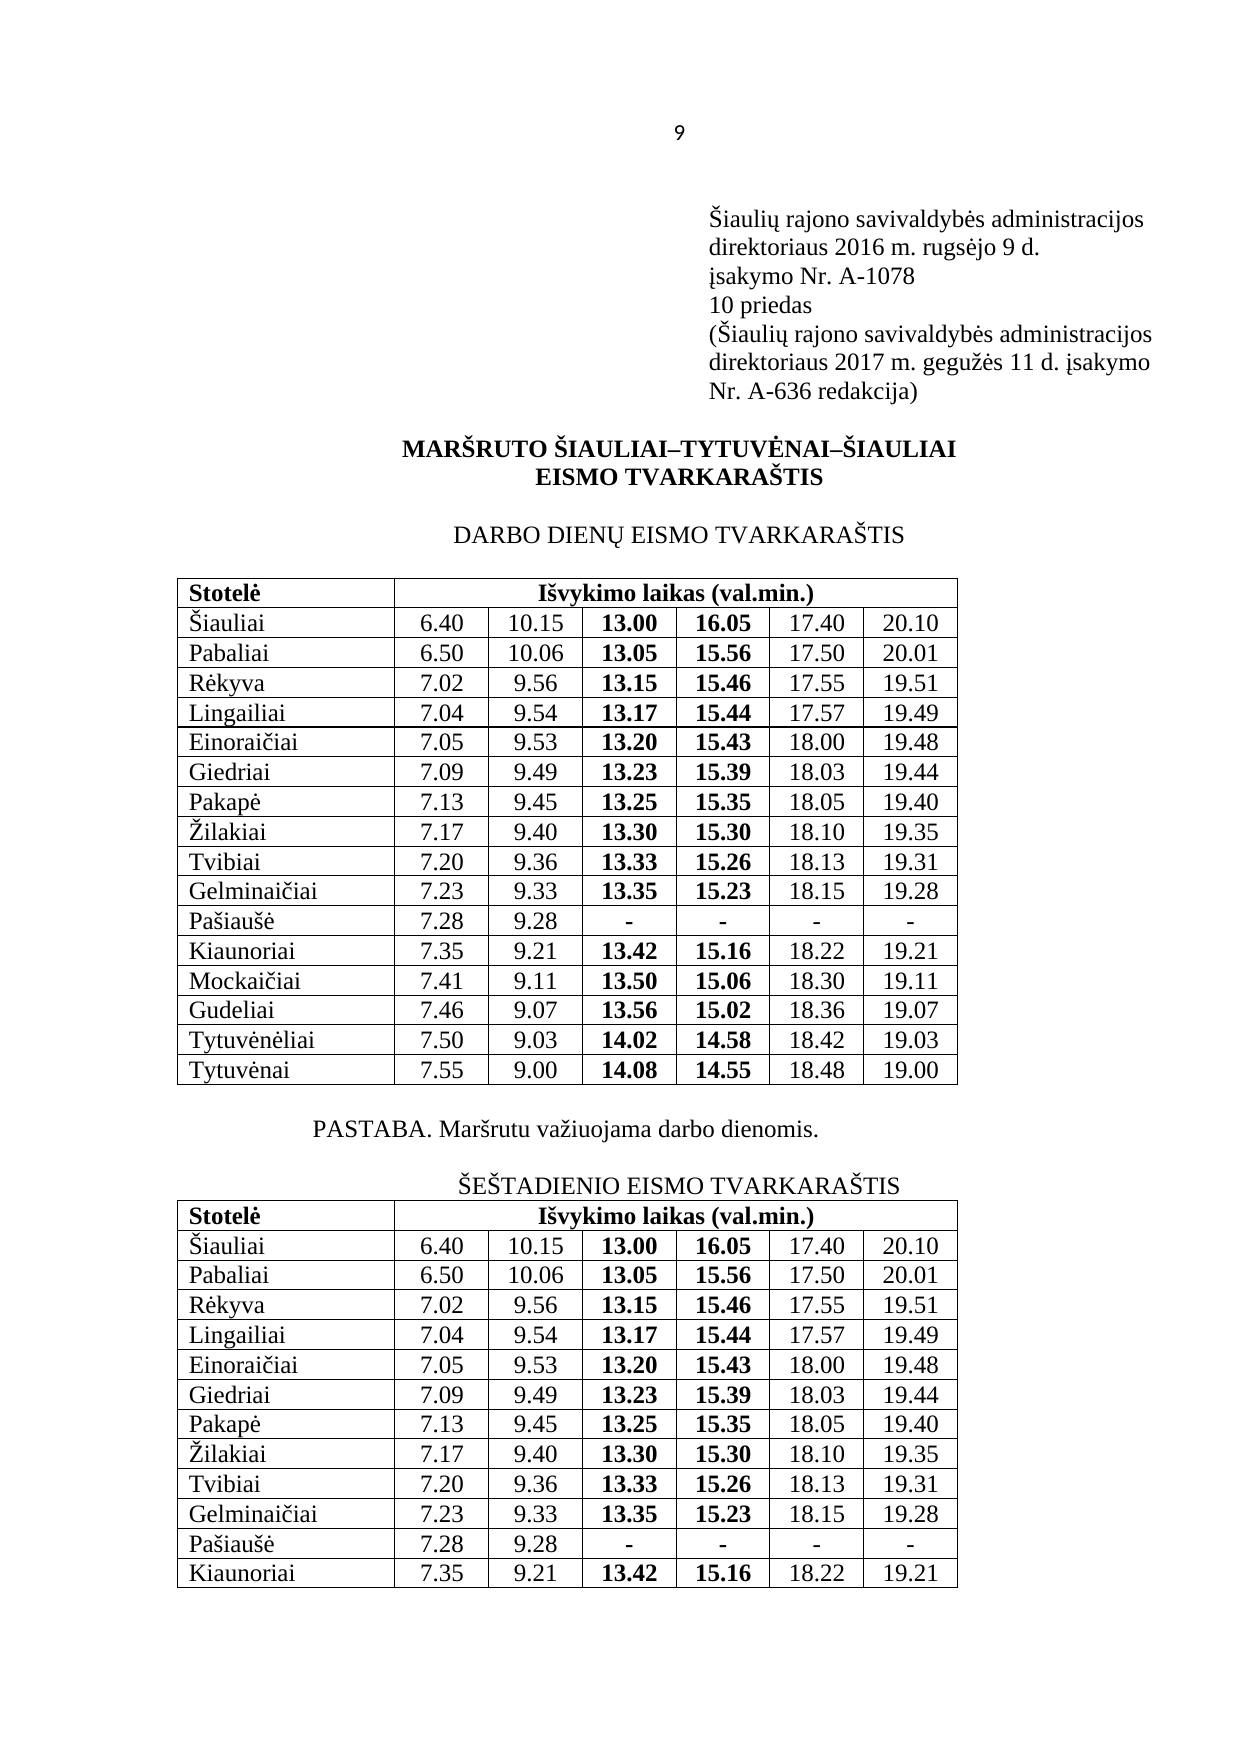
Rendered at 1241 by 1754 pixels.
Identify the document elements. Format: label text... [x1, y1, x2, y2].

table_cell 7.20 [395, 1469, 488, 1498]
table_cell 7.17 [395, 817, 488, 846]
table_cell 7.20 [395, 847, 488, 875]
table_cell 19.21 [864, 1559, 957, 1587]
table_cell 13.50 [583, 966, 676, 994]
table_cell 19.35 [864, 817, 957, 846]
table_cell 18.13 [770, 847, 863, 875]
table_cell 7.28 [395, 1529, 488, 1557]
table_cell 13.15 [583, 1290, 676, 1319]
table_cell 18.30 [770, 966, 863, 994]
table_cell Lingailiai [178, 698, 394, 726]
table_cell 13.00 [583, 608, 676, 637]
table_cell 19.49 [864, 1320, 957, 1349]
table_cell 10.15 [489, 1231, 582, 1259]
table_cell 9.11 [489, 966, 582, 994]
table_cell 7.02 [395, 1290, 488, 1319]
table_cell 15.46 [677, 1290, 769, 1319]
table_cell 18.10 [770, 1439, 863, 1468]
table_cell 18.05 [770, 1410, 863, 1438]
table_cell 13.23 [583, 1380, 676, 1408]
table_cell 18.13 [770, 1469, 863, 1498]
table_cell 19.11 [864, 966, 957, 994]
table_cell 13.17 [583, 1320, 676, 1349]
table_cell 19.00 [864, 1055, 957, 1084]
table_cell 13.17 [583, 698, 676, 726]
table_cell 14.58 [677, 1025, 769, 1054]
table_cell 6.40 [395, 1231, 488, 1259]
table_cell 18.15 [770, 876, 863, 905]
table_cell 20.10 [864, 1231, 957, 1259]
table_cell 15.43 [677, 1350, 769, 1379]
table_cell 13.42 [583, 936, 676, 965]
table_cell Tytuvėnai [178, 1055, 394, 1084]
table_cell Žilakiai [178, 817, 394, 846]
text Šiaulių rajono savivaldybės administracijos direktoriaus 2016 m. rugsėjo 9 d. [709, 204, 1181, 261]
table_cell 13.00 [583, 1231, 676, 1259]
table_cell Tvibiai [178, 847, 394, 875]
table_cell 19.07 [864, 996, 957, 1024]
table_cell 13.15 [583, 668, 676, 697]
table_cell 15.44 [677, 698, 769, 726]
table_cell 13.30 [583, 1439, 676, 1468]
table_cell - [677, 906, 769, 935]
table_cell 19.28 [864, 876, 957, 905]
table_cell 13.20 [583, 1350, 676, 1379]
table_cell 18.03 [770, 757, 863, 786]
table_cell 15.56 [677, 1261, 769, 1289]
table_cell 9.40 [489, 817, 582, 846]
table_cell 7.02 [395, 668, 488, 697]
table_cell 19.48 [864, 1350, 957, 1379]
table_cell 15.26 [677, 847, 769, 875]
text EISMO TVARKARAŠTIS [177, 462, 1181, 491]
table_cell 14.08 [583, 1055, 676, 1084]
table_cell 10.06 [489, 1261, 582, 1289]
table_cell 18.42 [770, 1025, 863, 1054]
table_cell 15.23 [677, 876, 769, 905]
table_cell 18.36 [770, 996, 863, 1024]
table_cell 19.51 [864, 1290, 957, 1319]
table_cell 15.56 [677, 638, 769, 667]
table_cell 6.40 [395, 608, 488, 637]
table_cell 18.48 [770, 1055, 863, 1084]
table_cell 15.35 [677, 787, 769, 816]
table_cell 7.50 [395, 1025, 488, 1054]
table_cell 9.36 [489, 1469, 582, 1498]
table_cell 9.07 [489, 996, 582, 1024]
table_cell 13.05 [583, 1261, 676, 1289]
table_cell 10.15 [489, 608, 582, 637]
text (Šiaulių rajono savivaldybės administracijos direktoriaus 2017 m. gegužės 11 d. įsakymo [709, 319, 1181, 376]
table_cell 19.31 [864, 847, 957, 875]
table_cell 9.53 [489, 1350, 582, 1379]
table_cell 17.40 [770, 608, 863, 637]
table_cell Gudeliai [178, 996, 394, 1024]
table_cell Pakapė [178, 787, 394, 816]
text MARŠRUTO ŠIAULIAI–TYTUVĖNAI–ŠIAULIAI [177, 434, 1181, 462]
table_cell 9.54 [489, 698, 582, 726]
table_header Stotelė [178, 1201, 394, 1230]
table_cell 10.06 [489, 638, 582, 667]
table_cell 9.33 [489, 1499, 582, 1528]
table_cell Šiauliai [178, 608, 394, 637]
text 10 priedas [709, 290, 1181, 319]
table_cell 19.03 [864, 1025, 957, 1054]
table_cell 18.03 [770, 1380, 863, 1408]
table_cell Einoraičiai [178, 1350, 394, 1379]
table_cell Pabaliai [178, 638, 394, 667]
table_cell 17.50 [770, 638, 863, 667]
table_cell 15.30 [677, 1439, 769, 1468]
table_cell 17.50 [770, 1261, 863, 1289]
table_cell 9.21 [489, 1559, 582, 1587]
table_cell 9.49 [489, 757, 582, 786]
table_cell 19.35 [864, 1439, 957, 1468]
table_cell 14.55 [677, 1055, 769, 1084]
table_cell 19.48 [864, 728, 957, 756]
table_cell 7.46 [395, 996, 488, 1024]
table_cell 7.23 [395, 876, 488, 905]
table_cell 13.30 [583, 817, 676, 846]
table_cell 19.21 [864, 936, 957, 965]
table_cell - [770, 906, 863, 935]
table_cell 9.36 [489, 847, 582, 875]
table_cell 9.21 [489, 936, 582, 965]
table_cell Kiaunoriai [178, 1559, 394, 1587]
table_cell 15.26 [677, 1469, 769, 1498]
table_cell 19.31 [864, 1469, 957, 1498]
table_cell 7.41 [395, 966, 488, 994]
table_cell Mockaičiai [178, 966, 394, 994]
table_cell 15.23 [677, 1499, 769, 1528]
table_cell 16.05 [677, 1231, 769, 1259]
table_cell Gelminaičiai [178, 876, 394, 905]
table_cell 15.35 [677, 1410, 769, 1438]
text DARBO DIENŲ EISMO TVARKARAŠTIS [177, 520, 1181, 549]
table_cell 15.39 [677, 1380, 769, 1408]
table_cell 15.30 [677, 817, 769, 846]
table_cell Einoraičiai [178, 728, 394, 756]
table_cell Pašiaušė [178, 1529, 394, 1557]
table_cell 13.23 [583, 757, 676, 786]
table_cell 9.53 [489, 728, 582, 756]
table_cell 9.03 [489, 1025, 582, 1054]
table_cell 7.04 [395, 1320, 488, 1349]
table_cell 7.05 [395, 1350, 488, 1379]
table_cell 7.28 [395, 906, 488, 935]
table_cell 7.09 [395, 757, 488, 786]
table_cell 7.23 [395, 1499, 488, 1528]
table_cell 15.44 [677, 1320, 769, 1349]
table_cell 9.45 [489, 787, 582, 816]
table_cell - [583, 906, 676, 935]
table_cell 9.45 [489, 1410, 582, 1438]
table_cell - [770, 1529, 863, 1557]
table_cell 7.13 [395, 1410, 488, 1438]
table_cell 20.01 [864, 638, 957, 667]
table_cell 9.40 [489, 1439, 582, 1468]
table_cell Pakapė [178, 1410, 394, 1438]
table_header Stotelė [178, 579, 394, 607]
table_cell 13.33 [583, 847, 676, 875]
table_cell 15.02 [677, 996, 769, 1024]
table_cell 13.56 [583, 996, 676, 1024]
table_cell Tytuvėnėliai [178, 1025, 394, 1054]
table_cell 13.20 [583, 728, 676, 756]
table_cell 15.43 [677, 728, 769, 756]
table_cell 19.44 [864, 757, 957, 786]
table_cell Gelminaičiai [178, 1499, 394, 1528]
table_cell 13.25 [583, 1410, 676, 1438]
table_cell Rėkyva [178, 668, 394, 697]
table_cell 17.57 [770, 1320, 863, 1349]
table_cell 7.55 [395, 1055, 488, 1084]
table_cell 6.50 [395, 1261, 488, 1289]
table_cell 18.00 [770, 1350, 863, 1379]
table_cell 16.05 [677, 608, 769, 637]
table_cell 19.28 [864, 1499, 957, 1528]
table_cell 20.01 [864, 1261, 957, 1289]
table_cell 19.51 [864, 668, 957, 697]
table_cell 19.40 [864, 787, 957, 816]
table_cell 15.39 [677, 757, 769, 786]
table_cell Giedriai [178, 757, 394, 786]
table_cell 19.44 [864, 1380, 957, 1408]
text Nr. A-636 redakcija) [709, 376, 1181, 405]
table_cell 19.49 [864, 698, 957, 726]
table_cell Tvibiai [178, 1469, 394, 1498]
table_cell 20.10 [864, 608, 957, 637]
table_cell 7.35 [395, 1559, 488, 1587]
table_cell 15.16 [677, 936, 769, 965]
text PASTABA. Maršrutu važiuojama darbo dienomis. [177, 1114, 1181, 1142]
table_cell 18.05 [770, 787, 863, 816]
table_cell 7.09 [395, 1380, 488, 1408]
table_header Išvykimo laikas (val.min.) [395, 1201, 957, 1230]
table_cell 14.02 [583, 1025, 676, 1054]
table_cell 15.46 [677, 668, 769, 697]
table_cell 7.04 [395, 698, 488, 726]
table_cell Pašiaušė [178, 906, 394, 935]
table_cell 9.28 [489, 1529, 582, 1557]
table_cell 7.17 [395, 1439, 488, 1468]
table_cell Giedriai [178, 1380, 394, 1408]
table_cell 7.05 [395, 728, 488, 756]
text ŠEŠTADIENIO EISMO TVARKARAŠTIS [177, 1171, 1181, 1200]
table_cell Kiaunoriai [178, 936, 394, 965]
table_cell 15.16 [677, 1559, 769, 1587]
table_cell 18.10 [770, 817, 863, 846]
text įsakymo Nr. A-1078 [709, 261, 1181, 290]
table_cell 18.22 [770, 1559, 863, 1587]
table_cell Pabaliai [178, 1261, 394, 1289]
table_cell - [677, 1529, 769, 1557]
table_cell - [864, 1529, 957, 1557]
table_cell 13.33 [583, 1469, 676, 1498]
table_cell 18.15 [770, 1499, 863, 1528]
table_cell 17.57 [770, 698, 863, 726]
table_cell - [583, 1529, 676, 1557]
table_cell 13.35 [583, 1499, 676, 1528]
table_cell 6.50 [395, 638, 488, 667]
table_cell 13.35 [583, 876, 676, 905]
table_cell 18.22 [770, 936, 863, 965]
table_cell 9.00 [489, 1055, 582, 1084]
table_cell 13.25 [583, 787, 676, 816]
table_cell 17.55 [770, 1290, 863, 1319]
table_header Išvykimo laikas (val.min.) [395, 579, 957, 607]
table_cell 19.40 [864, 1410, 957, 1438]
table_cell - [864, 906, 957, 935]
table_cell 7.13 [395, 787, 488, 816]
table_cell 15.06 [677, 966, 769, 994]
table_cell 9.54 [489, 1320, 582, 1349]
table_cell 17.55 [770, 668, 863, 697]
table_cell 13.05 [583, 638, 676, 667]
table_cell 17.40 [770, 1231, 863, 1259]
table_cell Žilakiai [178, 1439, 394, 1468]
table_cell 9.56 [489, 1290, 582, 1319]
table_cell 13.42 [583, 1559, 676, 1587]
table_cell Lingailiai [178, 1320, 394, 1349]
table_cell Šiauliai [178, 1231, 394, 1259]
table_cell Rėkyva [178, 1290, 394, 1319]
table_cell 7.35 [395, 936, 488, 965]
table_cell 18.00 [770, 728, 863, 756]
table_cell 9.33 [489, 876, 582, 905]
table_cell 9.49 [489, 1380, 582, 1408]
table_cell 9.28 [489, 906, 582, 935]
table_cell 9.56 [489, 668, 582, 697]
